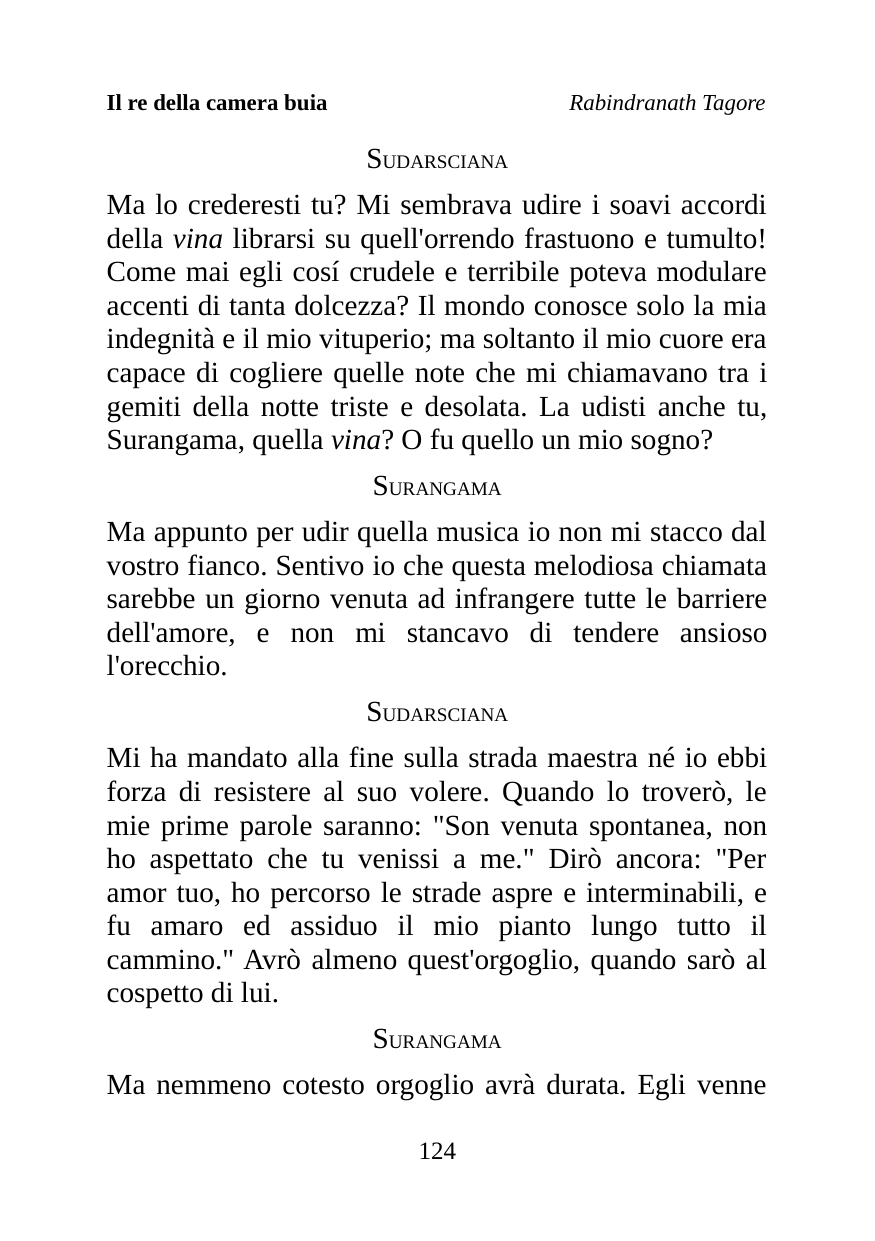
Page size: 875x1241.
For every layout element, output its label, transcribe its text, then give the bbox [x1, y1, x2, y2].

text Ma lo crederesti tu? Mi sembrava udire i soavi accordi della vina librarsi su quell'orrendo frastuono e tumulto! Come mai egli cosí crudele e terribile poteva modulare accenti di tanta dolcezza? Il mondo conosce solo la mia indegnità e il mio vituperio; ma soltanto il mio cuore era capace di cogliere quelle note che mi chiamavano tra i gemiti della notte triste e desolata. La udisti anche tu, Surangama, quella vina? O fu quello un mio sogno? [106, 187, 768, 456]
text Surangama [106, 468, 768, 502]
text Mi ha mandato alla fine sulla strada maestra né io ebbi forza di resistere al suo volere. Quando lo troverò, le mie prime parole saranno: "Son venuta spontanea, non ho aspettato che tu venissi a me." Dirò ancora: "Per amor tuo, ho percorso le strade aspre e interminabili, e fu amaro ed assiduo il mio pianto lungo tutto il cammino." Avrò almeno quest'orgoglio, quando sarò al cospetto di lui. [106, 741, 768, 1009]
text Surangama [106, 1021, 768, 1055]
text Ma appunto per udir quella musica io non mi stacco dal vostro fianco. Sentivo io che questa melodiosa chiamata sarebbe un giorno venuta ad infrangere tutte le barriere dell'amore, e non mi stancavo di tendere ansioso l'orecchio. [106, 514, 768, 682]
text Ma nemmeno cotesto orgoglio avrà durata. Egli venne [106, 1067, 768, 1101]
text Sudarsciana [106, 694, 768, 728]
text Sudarsciana [106, 141, 768, 175]
